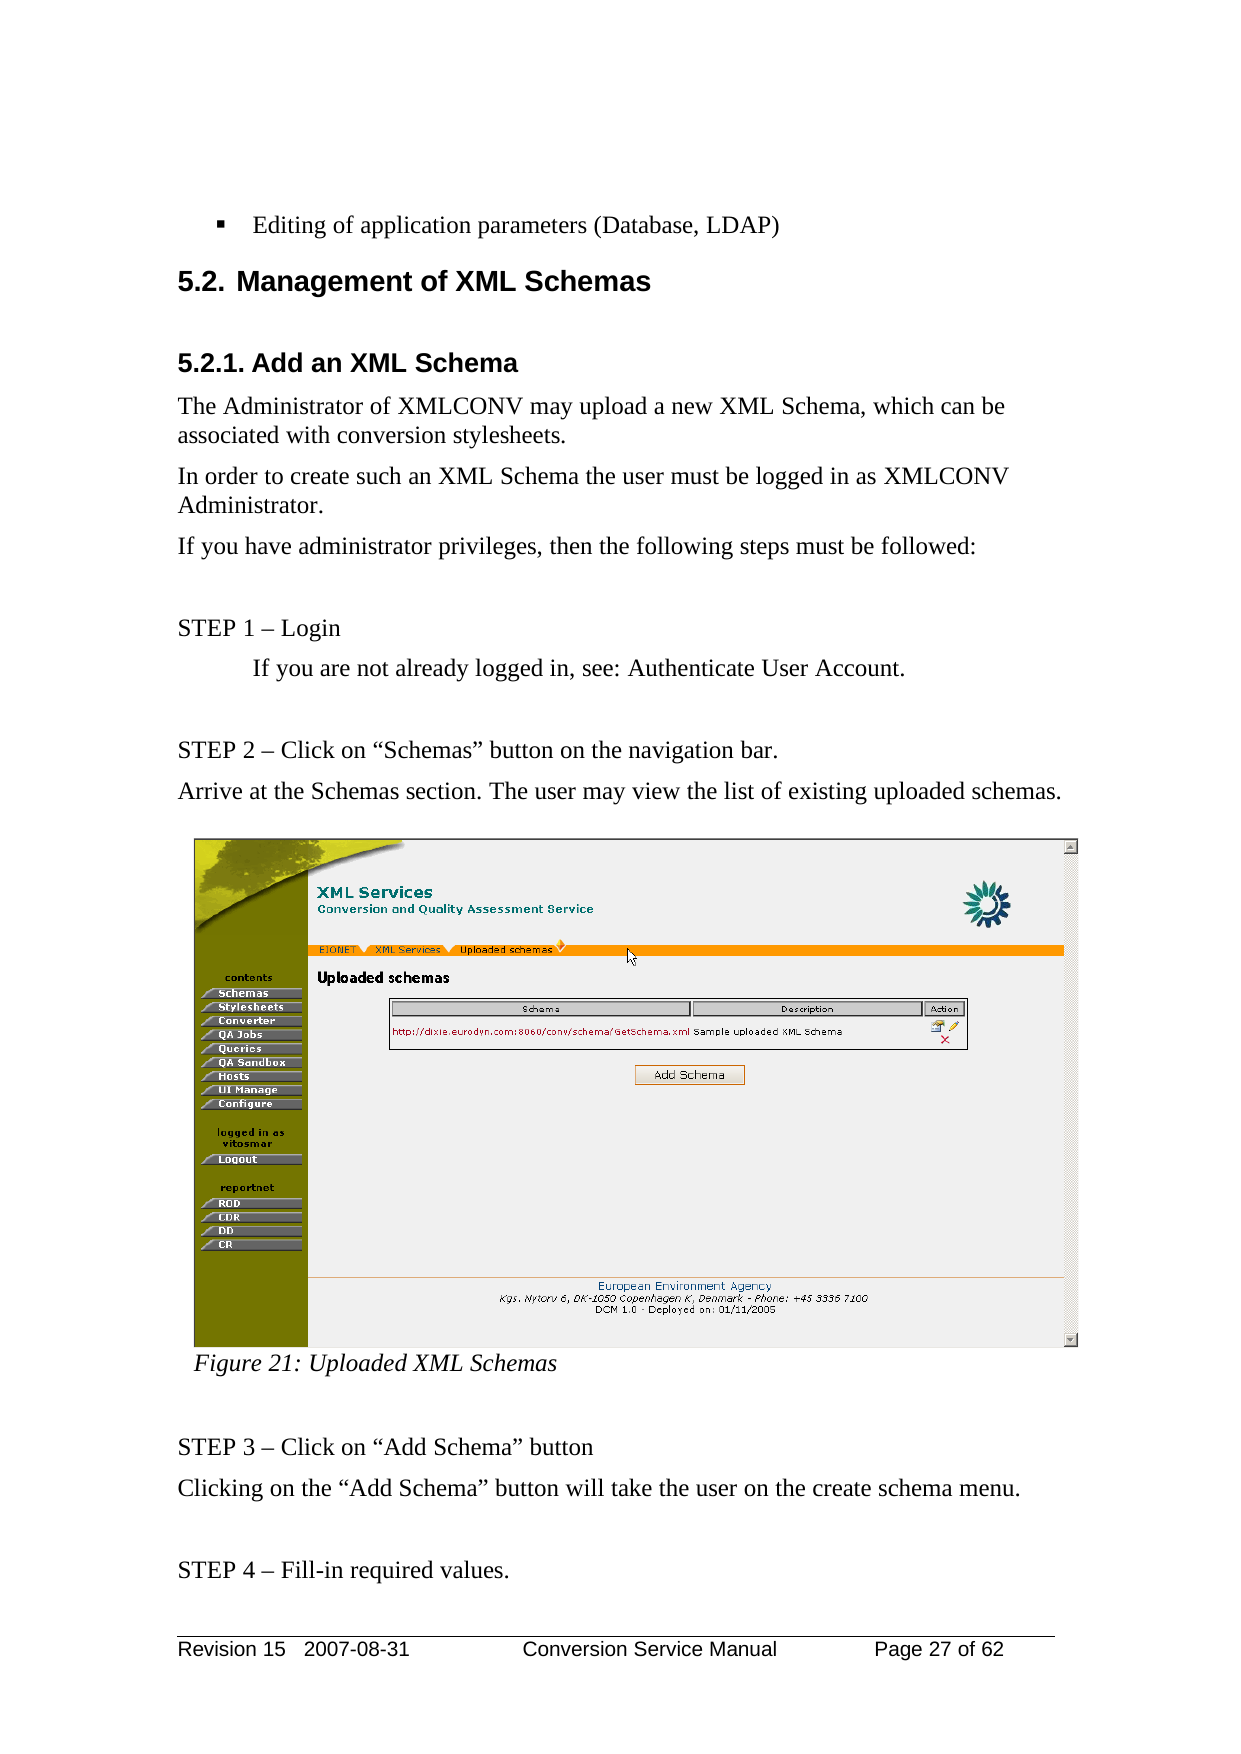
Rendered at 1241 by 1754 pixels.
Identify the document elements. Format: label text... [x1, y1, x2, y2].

text Arrive at the Schemas section. The user may view the list of existing uploaded schemas. [177, 776, 1092, 805]
text STEP 4 – Fill-in required values. [177, 1555, 1092, 1584]
text In order to create such an XML Schema the user must be logged in as XMLCONV Administrator. [177, 461, 1092, 519]
text Clicking on the “Add Schema” button will take the user on the create schema menu. [177, 1473, 1092, 1502]
subtitle Add an XML Schema [177, 347, 1092, 378]
text If you have administrator privileges, then the following steps must be followed: [177, 531, 1092, 560]
text If you are not already logged in, see: Authenticate User Account. [177, 653, 1092, 682]
text STEP 3 – Click on “Add Schema” button [177, 1432, 1092, 1461]
text The Administrator of XMLCONV may upload a new XML Schema, which can be associated with conversion stylesheets. [177, 391, 1092, 449]
picture [193, 838, 1079, 1348]
text STEP 1 – Login [177, 612, 1092, 641]
list Editing of application parameters (Database, LDAP) [215, 210, 1092, 239]
subtitle Management of XML Schemas [177, 264, 1092, 298]
text Figure 21: Uploaded XML Schemas [194, 1348, 1078, 1377]
text STEP 2 – Click on “Schemas” button on the navigation bar. [177, 735, 1092, 764]
